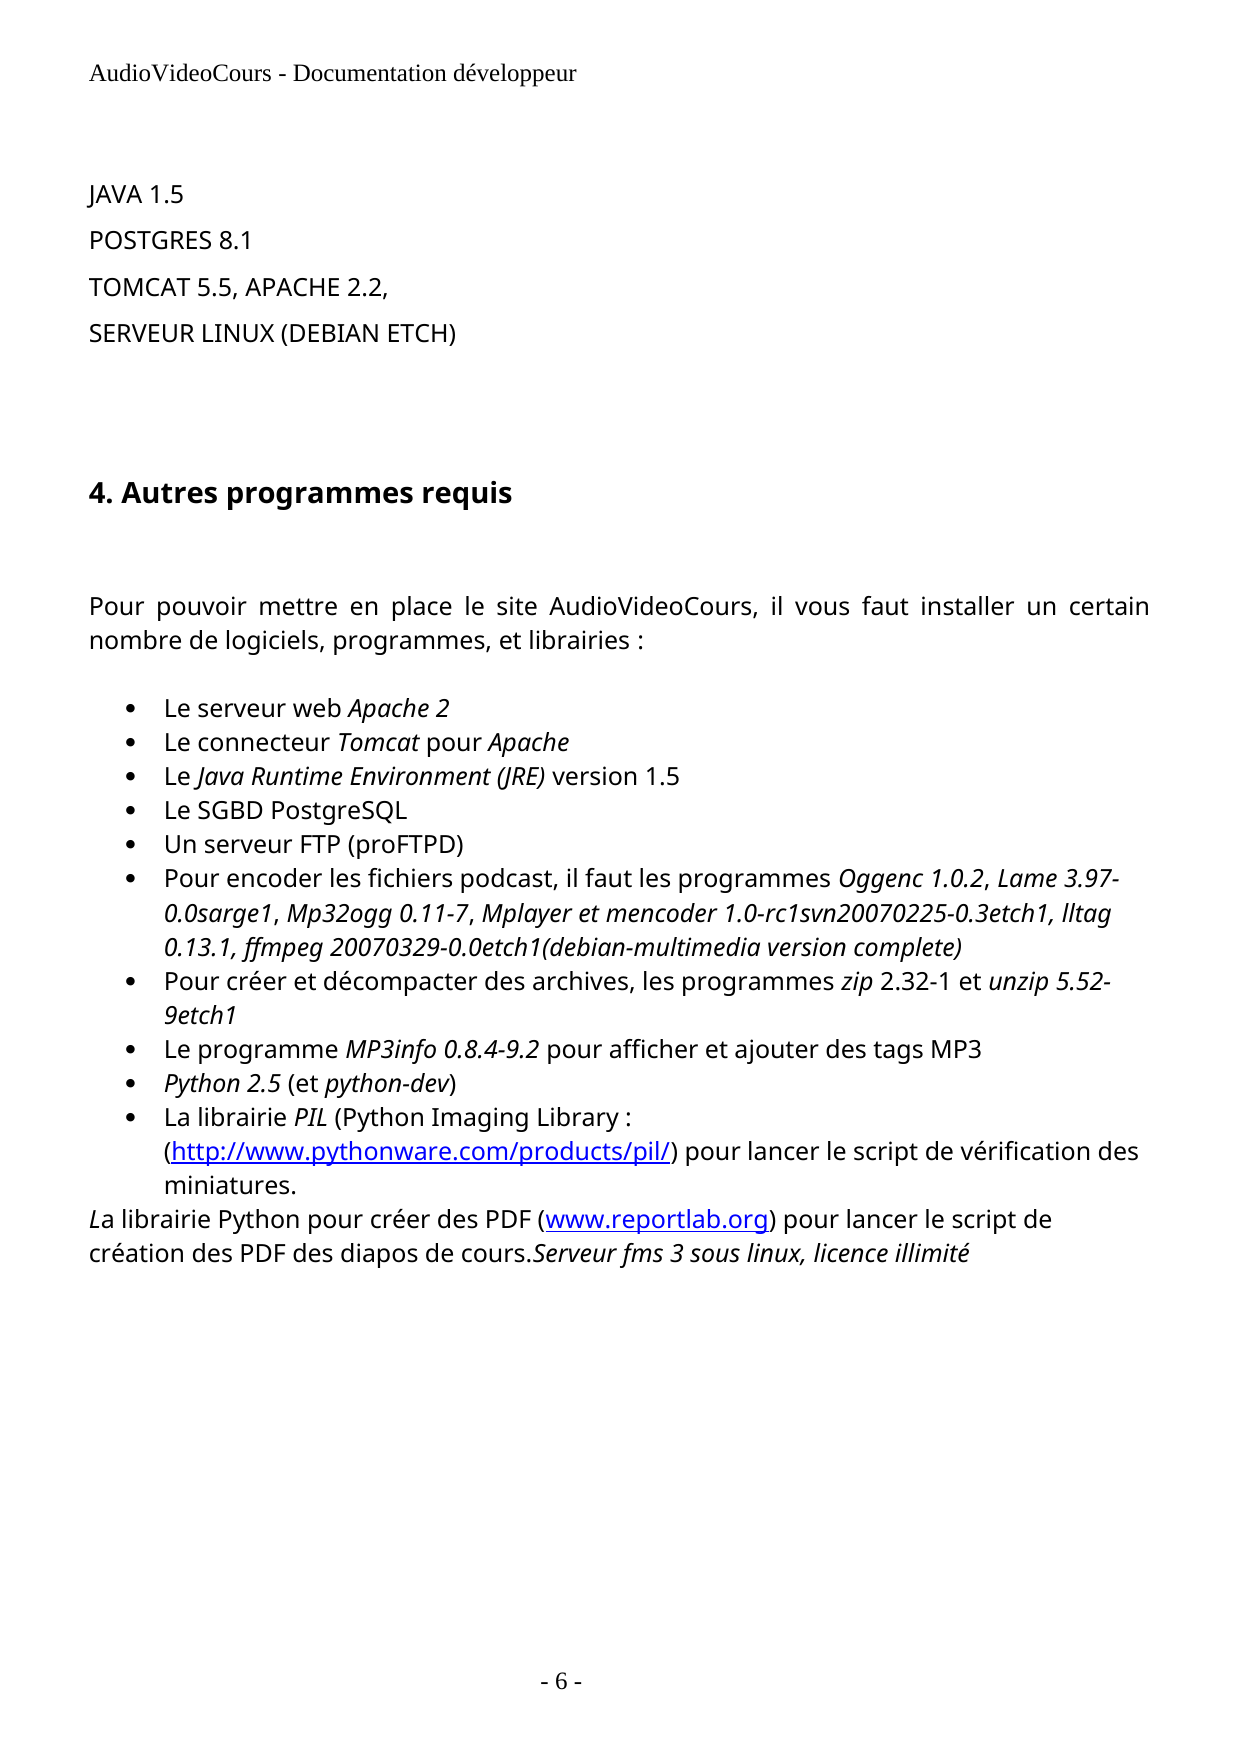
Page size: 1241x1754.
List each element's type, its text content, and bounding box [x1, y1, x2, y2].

list Un serveur FTP (proFTPD) [126, 827, 1152, 861]
list Le Java Runtime Environment (JRE) version 1.5 [126, 759, 1152, 793]
text Pour pouvoir mettre en place le site AudioVideoCours, il vous faut installer un certain nombre de logiciels, programmes, et librairies : [88, 589, 1152, 657]
text TOMCAT 5.5, APACHE 2.2, [88, 269, 1152, 303]
list Le serveur web Apache 2 [126, 691, 1152, 725]
list Le programme MP3info 0.8.4-9.2 pour afficher et ajouter des tags MP3 [126, 1031, 1152, 1066]
list Pour encoder les fichiers podcast, il faut les programmes Oggenc 1.0.2, Lame 3.97-0.0sarge1, Mp32ogg 0.11-7, Mplayer et mencoder 1.0-rc1svn20070225-0.3etch1, lltag 0.13.1, ffmpeg 20070329-0.0etch1(debian-multimedia version complete) [126, 861, 1152, 963]
text JAVA 1.5 [88, 176, 1152, 210]
text La librairie Python pour créer des PDF (www.reportlab.org) pour lancer le script de création des PDF des diapos de cours.Serveur fms 3 sous linux, licence illimité [88, 1202, 1152, 1270]
list Le connecteur Tomcat pour Apache [126, 725, 1152, 759]
list Le SGBD PostgreSQL [126, 793, 1152, 827]
subtitle 4. Autres programmes requis [88, 472, 1152, 512]
list Python 2.5 (et python-dev) [126, 1066, 1152, 1099]
text SERVEUR LINUX (DEBIAN ETCH) [88, 316, 1152, 350]
list Pour créer et décompacter des archives, les programmes zip 2.32-1 et unzip 5.52-9etch1 [126, 963, 1152, 1031]
list La librairie PIL (Python Imaging Library : (http://www.pythonware.com/products/pil/) pour lancer le script de vérification des miniatures. [126, 1099, 1152, 1202]
text POSTGRES 8.1 [88, 223, 1152, 257]
